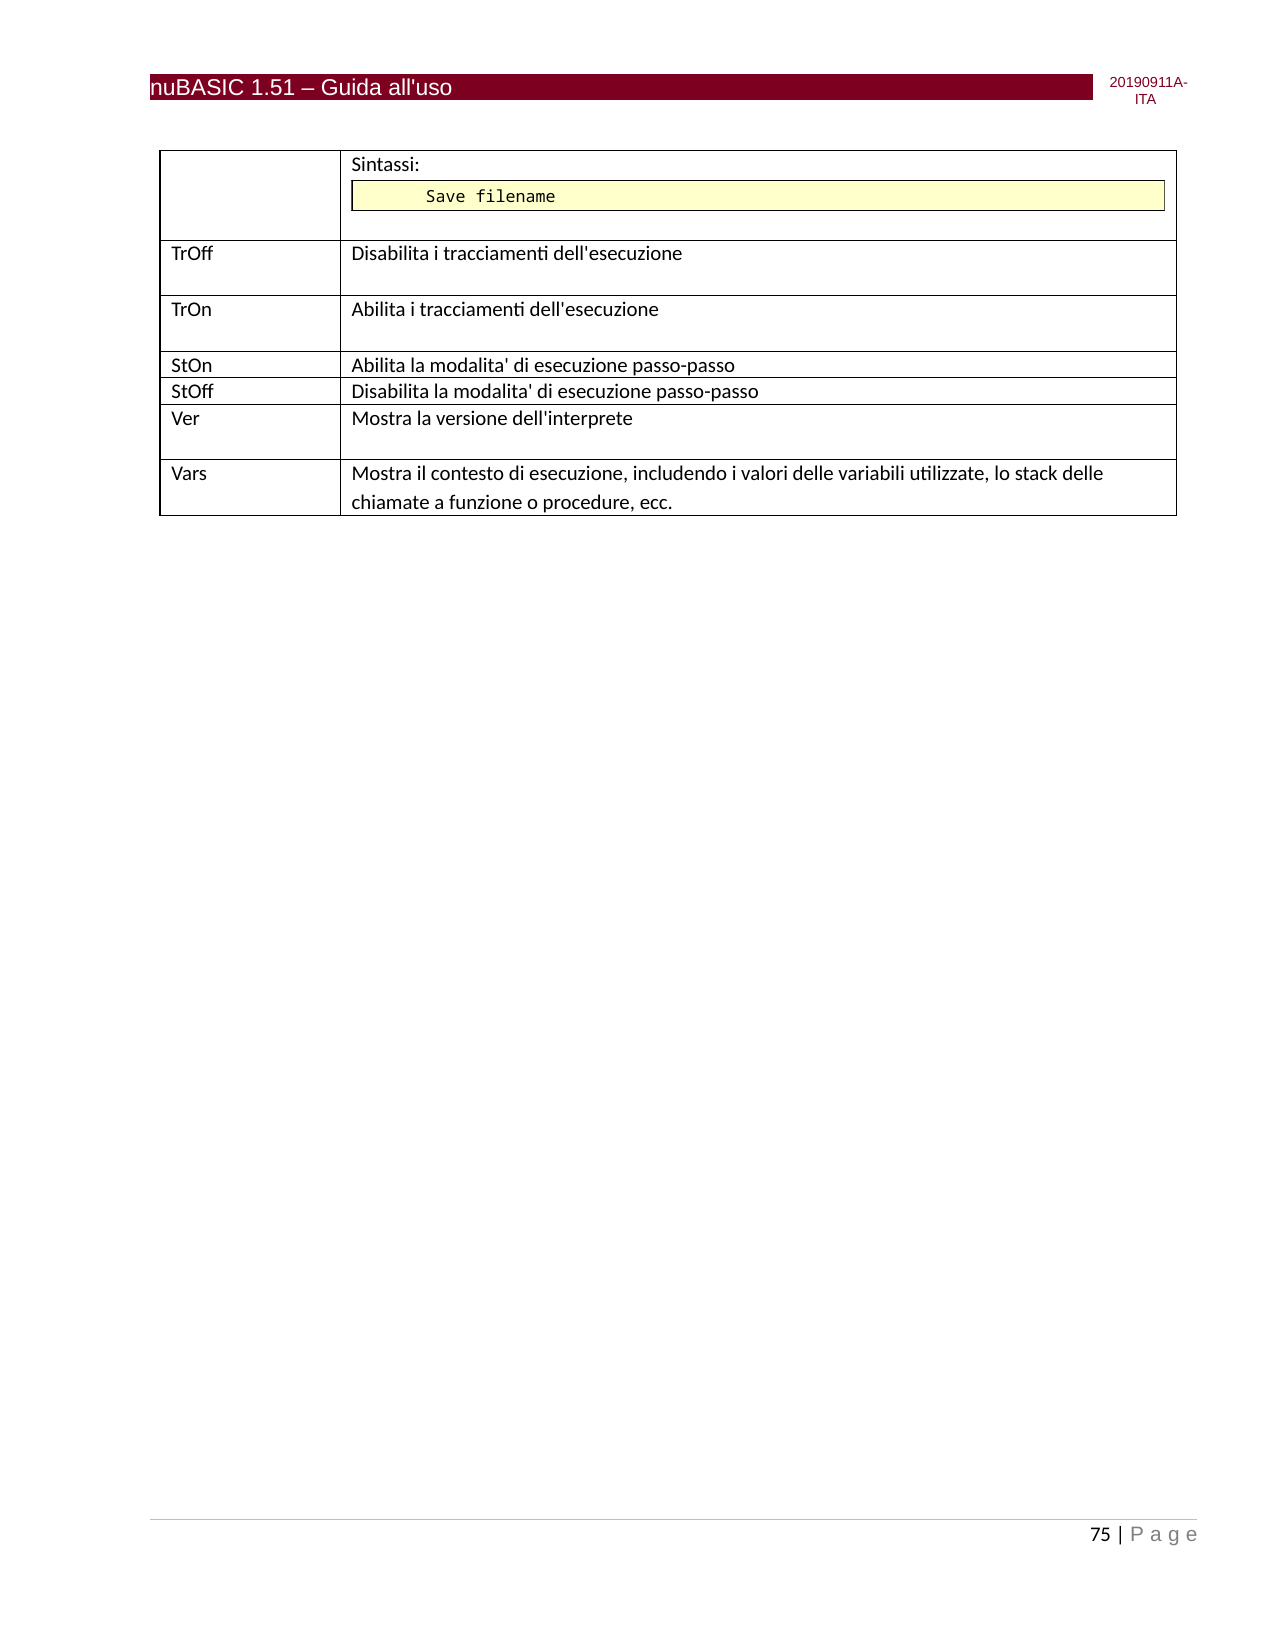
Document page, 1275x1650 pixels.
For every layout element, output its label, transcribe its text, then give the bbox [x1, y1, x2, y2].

table_cell Disabilita la modalita' di esecuzione passo-passo [341, 378, 1176, 404]
table_cell StOn [161, 352, 340, 377]
table_cell TrOn [161, 296, 340, 351]
table_cell Disabilita i tracciamenti dell'esecuzione [341, 241, 1176, 295]
table_cell Ver [161, 405, 340, 459]
table_cell StOff [161, 378, 340, 404]
table_cell TrOff [161, 241, 340, 295]
table_cell Vars [161, 460, 340, 515]
table_cell Sintassi: Save filename [341, 151, 1176, 239]
table_cell [161, 151, 340, 239]
table_cell Abilita i tracciamenti dell'esecuzione [341, 296, 1176, 351]
table_cell Mostra la versione dell'interprete [341, 405, 1176, 459]
table_cell Abilita la modalita' di esecuzione passo-passo [341, 352, 1176, 377]
table_cell Mostra il contesto di esecuzione, includendo i valori delle variabili utilizzate, lo stack delle chiamate a funzione o procedure, ecc. [341, 460, 1176, 515]
